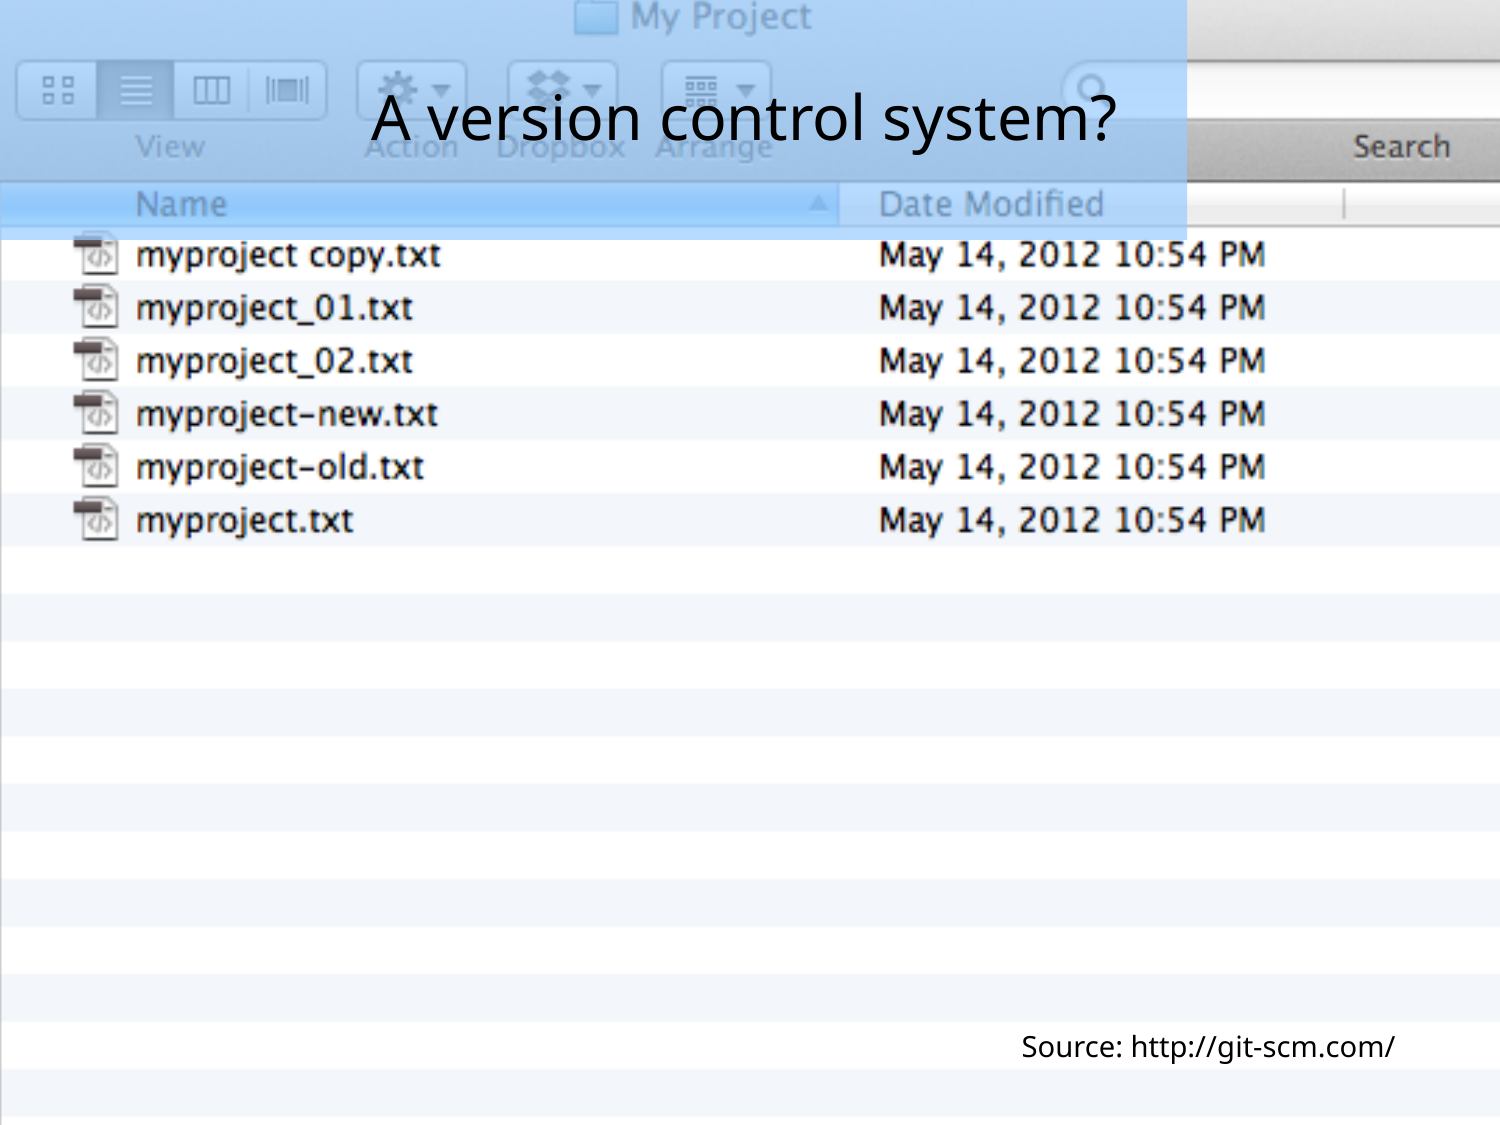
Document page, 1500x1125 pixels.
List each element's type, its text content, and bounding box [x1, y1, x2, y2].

picture [0, 0, 1500, 1125]
text_box Source: http://git-scm.com/ [94, 966, 1396, 1125]
title A version control system? [70, 8, 1421, 225]
text_box [0, 0, 1188, 240]
